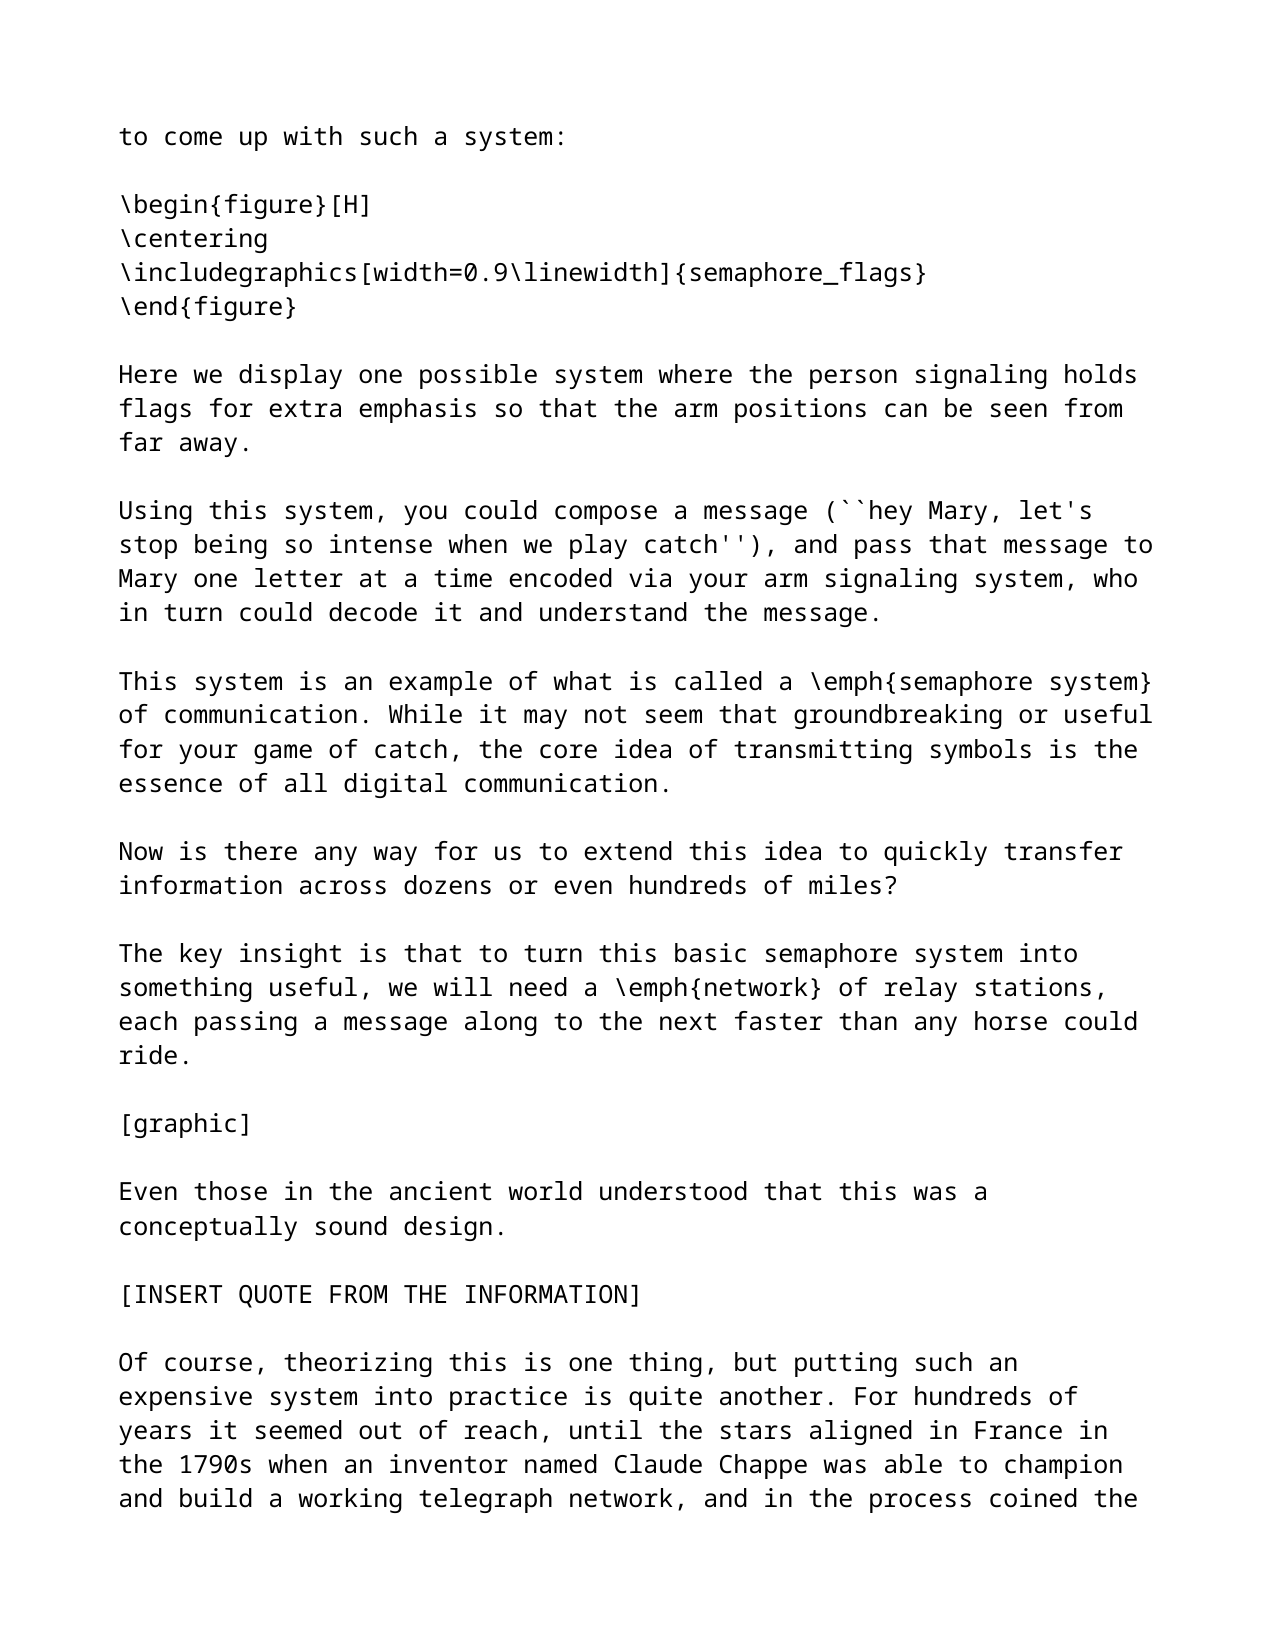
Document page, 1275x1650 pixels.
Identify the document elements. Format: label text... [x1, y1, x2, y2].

text \end{figure} [118, 288, 1157, 322]
text This system is an example of what is called a \emph{semaphore system} of communication. While it may not seem that groundbreaking or useful for your game of catch, the core idea of transmitting symbols is the essence of all digital communication. [118, 663, 1157, 799]
text [graphic] [118, 1106, 1157, 1140]
text \includegraphics[width=0.9\linewidth]{semaphore_flags} [118, 254, 1157, 288]
text [INSERT QUOTE FROM THE INFORMATION] [118, 1276, 1157, 1310]
text Even those in the ancient world understood that this was a conceptually sound design. [118, 1174, 1157, 1242]
text Of course, theorizing this is one thing, but putting such an expensive system into practice is quite another. For hundreds of years it seemed out of reach, until the stars aligned in France in the 1790s when an inventor named Claude Chappe was able to champion and build a working telegraph network, and in the process coined the [118, 1344, 1157, 1515]
text to come up with such a system: [118, 118, 1157, 152]
text Now is there any way for us to extend this idea to quickly transfer information across dozens or even hundreds of miles? [118, 833, 1157, 902]
text \centering [118, 220, 1157, 254]
text \begin{figure}[H] [118, 186, 1157, 220]
text The key insight is that to turn this basic semaphore system into something useful, we will need a \emph{network} of relay stations, each passing a message along to the next faster than any horse could ride. [118, 936, 1157, 1072]
text Using this system, you could compose a message (``hey Mary, let's stop being so intense when we play catch''), and pass that message to Mary one letter at a time encoded via your arm signaling system, who in turn could decode it and understand the message. [118, 493, 1157, 629]
text Here we display one possible system where the person signaling holds flags for extra emphasis so that the arm positions can be seen from far away. [118, 357, 1157, 459]
